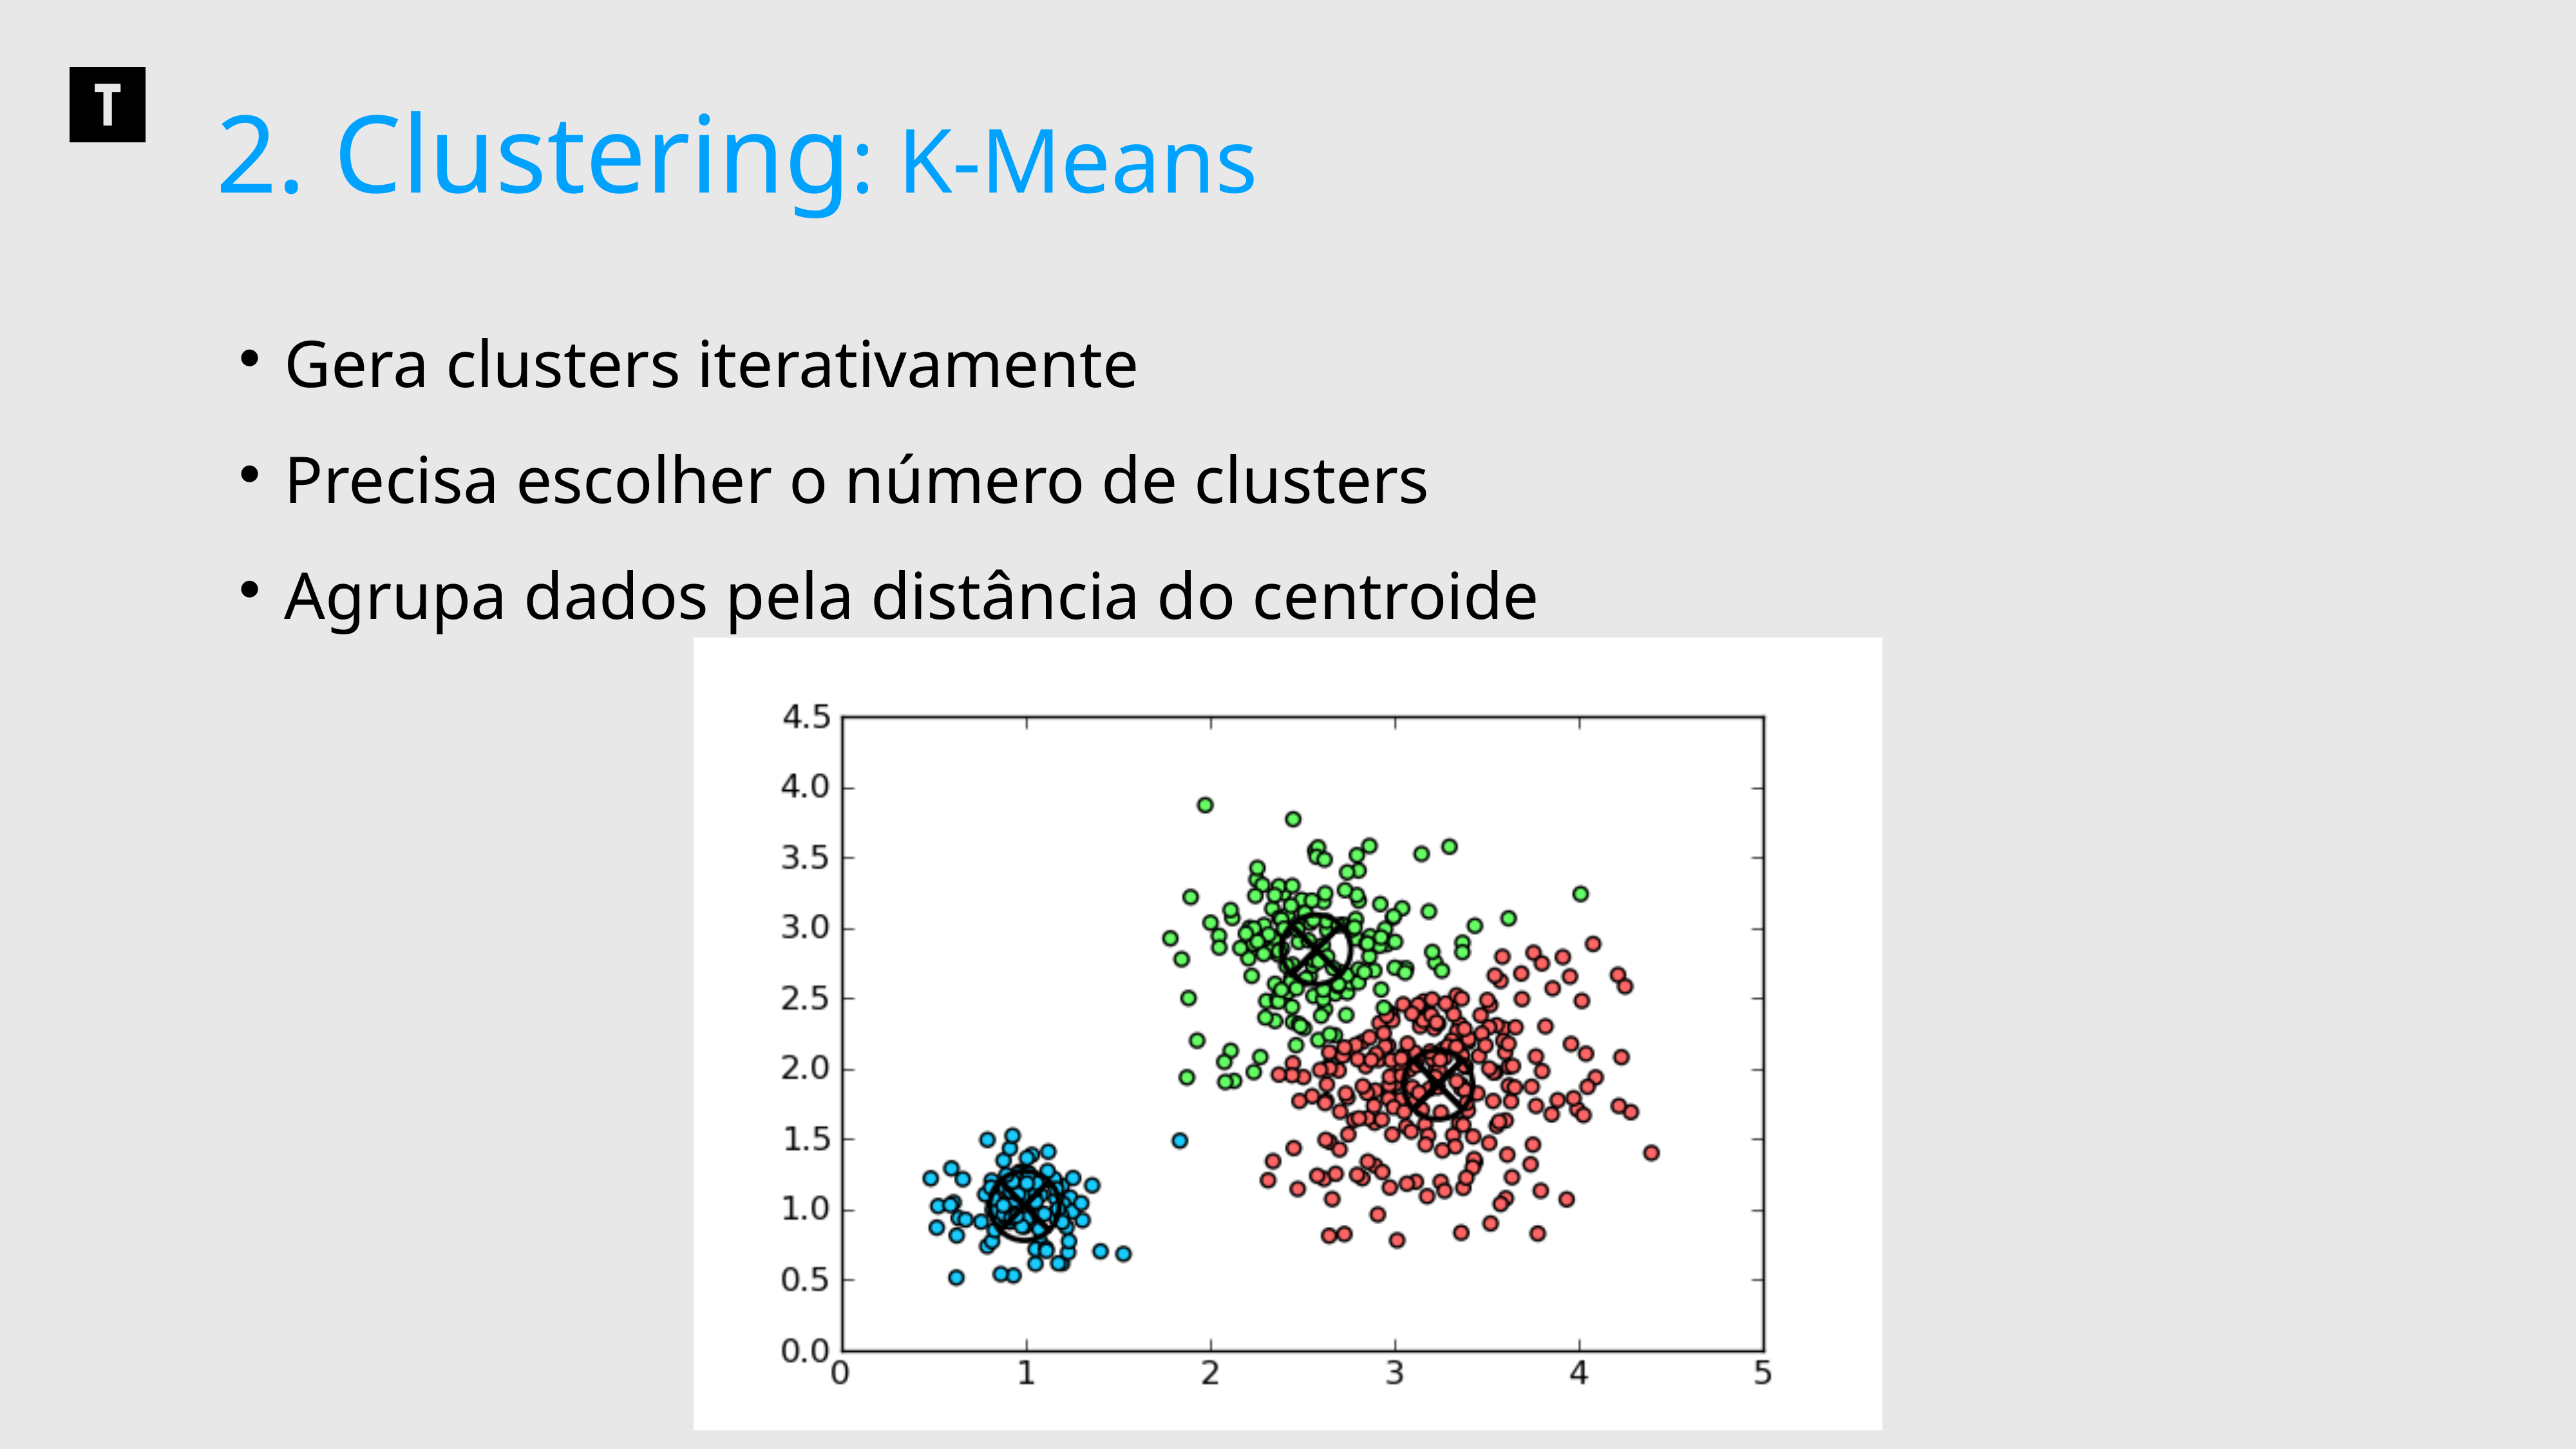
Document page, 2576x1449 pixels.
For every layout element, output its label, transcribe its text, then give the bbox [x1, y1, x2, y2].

text_box Gera clusters iterativamente Precisa escolher o número de clusters Agrupa dados pela distância do centroide [211, 279, 1719, 599]
picture [694, 638, 1882, 1430]
text_box 2. Clustering: K-Means [211, 80, 1719, 220]
picture [70, 67, 146, 142]
